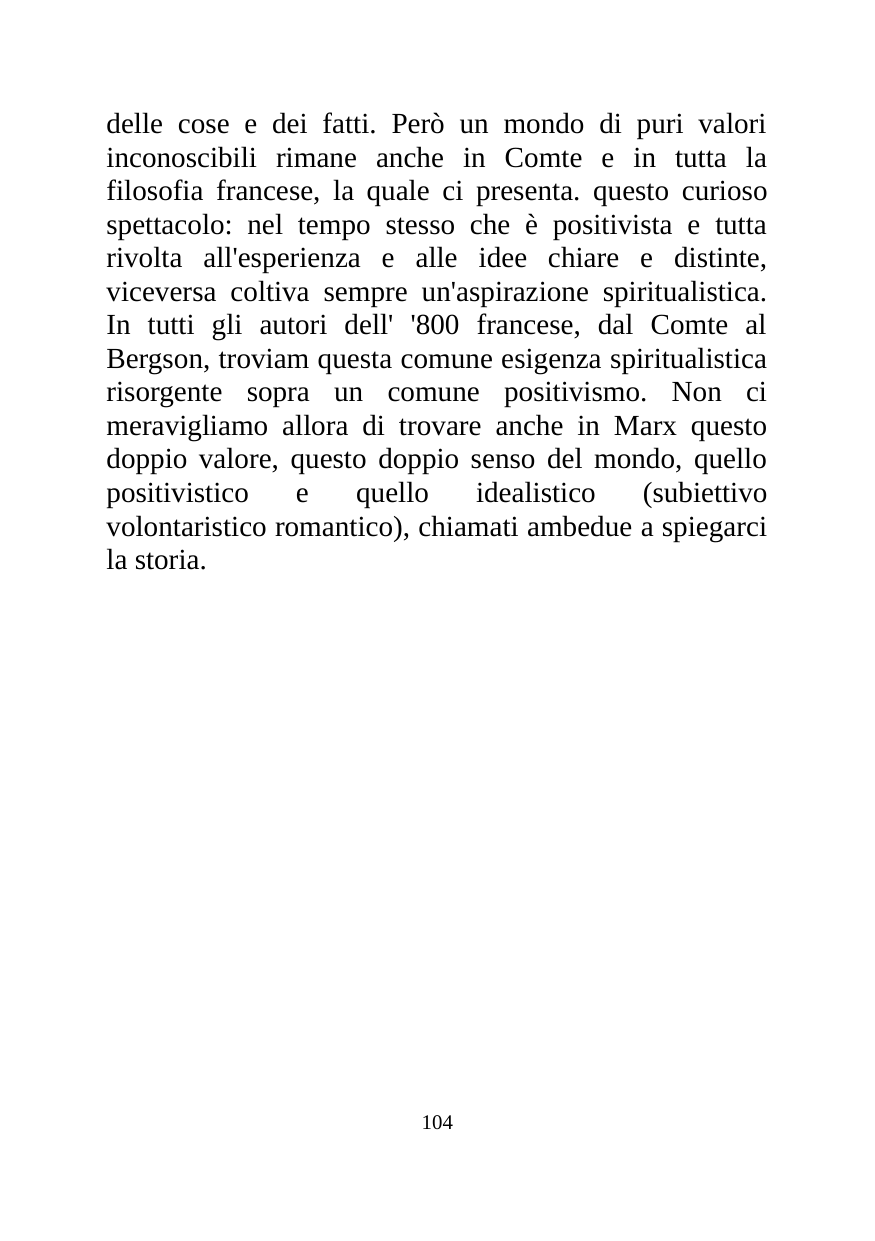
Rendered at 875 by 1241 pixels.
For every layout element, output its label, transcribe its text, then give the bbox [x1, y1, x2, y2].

text delle cose e dei fatti. Però un mondo di puri valori inconoscibili rimane anche in Comte e in tutta la filosofia francese, la quale ci presenta. questo curioso spettacolo: nel tempo stesso che è positivista e tutta rivolta all'esperienza e alle idee chiare e distinte, viceversa coltiva sempre un'aspirazione spiritualistica. In tutti gli autori dell' '800 francese, dal Comte al Bergson, troviam questa comune esigenza spiritualistica risorgente sopra un comune positivismo. Non ci meravigliamo allora di trovare anche in Marx questo doppio valore, questo doppio senso del mondo, quello positivistico e quello idealistico (subiettivo volontaristico romantico), chiamati ambedue a spiegarci la storia. [106, 106, 768, 576]
